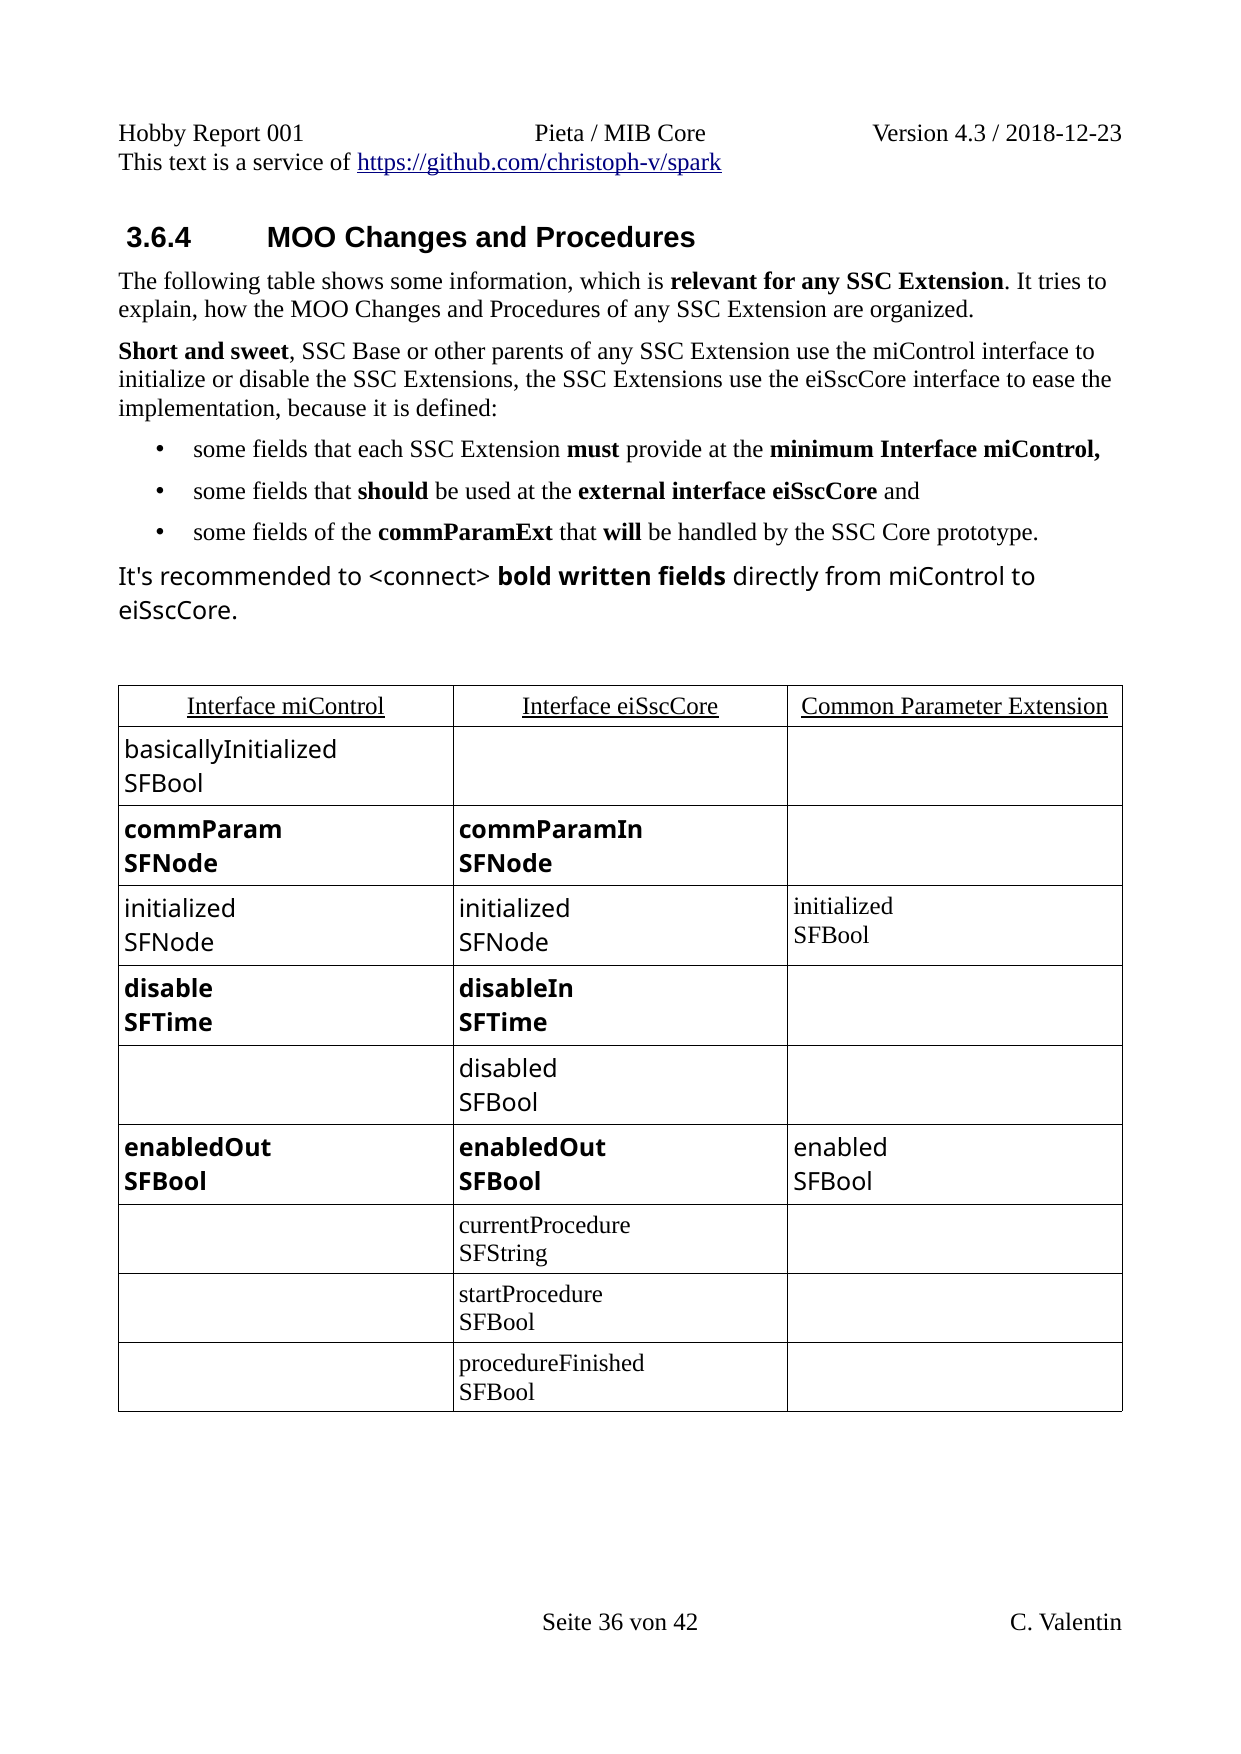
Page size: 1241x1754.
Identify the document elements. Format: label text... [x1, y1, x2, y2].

table_cell commParam SFNode [119, 806, 453, 885]
list some fields that should be used at the external interface eiSscCore and [156, 476, 1122, 504]
table_cell [788, 1205, 1122, 1273]
table_cell [788, 1046, 1122, 1124]
table_cell [788, 727, 1122, 805]
table_header Common Parameter Extension [788, 686, 1122, 726]
table_cell [788, 966, 1122, 1044]
table_cell enabled SFBool [788, 1125, 1122, 1204]
table_cell disabled SFBool [454, 1046, 787, 1124]
text The following table shows some information, which is relevant for any SSC Extension. It tries to explain, how the MOO Changes and Procedures of any SSC Extension are organized. [118, 266, 1122, 323]
table_cell enabledOut SFBool [454, 1125, 787, 1204]
list some fields that each SSC Extension must provide at the minimum Interface miControl, [156, 434, 1122, 463]
table_cell disable SFTime [119, 966, 453, 1044]
table_header Interface eiSscCore [454, 686, 787, 726]
subtitle MOO Changes and Procedures [118, 220, 1122, 253]
table_cell enabledOut SFBool [119, 1125, 453, 1204]
list some fields of the commParamExt that will be handled by the SSC Core prototype. [156, 517, 1122, 546]
table_cell [119, 1046, 453, 1124]
table_header Interface miControl [119, 686, 453, 726]
table_cell procedureFinished SFBool [454, 1343, 787, 1411]
table_cell startProcedure SFBool [454, 1274, 787, 1342]
table_cell [788, 1274, 1122, 1342]
table_cell commParamIn SFNode [454, 806, 787, 885]
table_cell initialized SFNode [119, 886, 453, 965]
table_cell [119, 1274, 453, 1342]
table_cell [788, 806, 1122, 885]
table_cell [788, 1343, 1122, 1411]
text Short and sweet, SSC Base or other parents of any SSC Extension use the miControl interface to initialize or disable the SSC Extensions, the SSC Extensions use the eiSscCore interface to ease the implementation, because it is defined: [118, 336, 1122, 422]
table_cell currentProcedure SFString [454, 1205, 787, 1273]
table_cell initialized SFNode [454, 886, 787, 965]
table_cell [454, 727, 787, 805]
table_cell [119, 1343, 453, 1411]
text It's recommended to <connect> bold written fields directly from miControl to eiSscCore. [118, 558, 1122, 626]
table_cell [119, 1205, 453, 1273]
table_cell basicallyInitialized SFBool [119, 727, 453, 805]
table_cell disableIn SFTime [454, 966, 787, 1044]
table_cell initialized SFBool [788, 886, 1122, 965]
